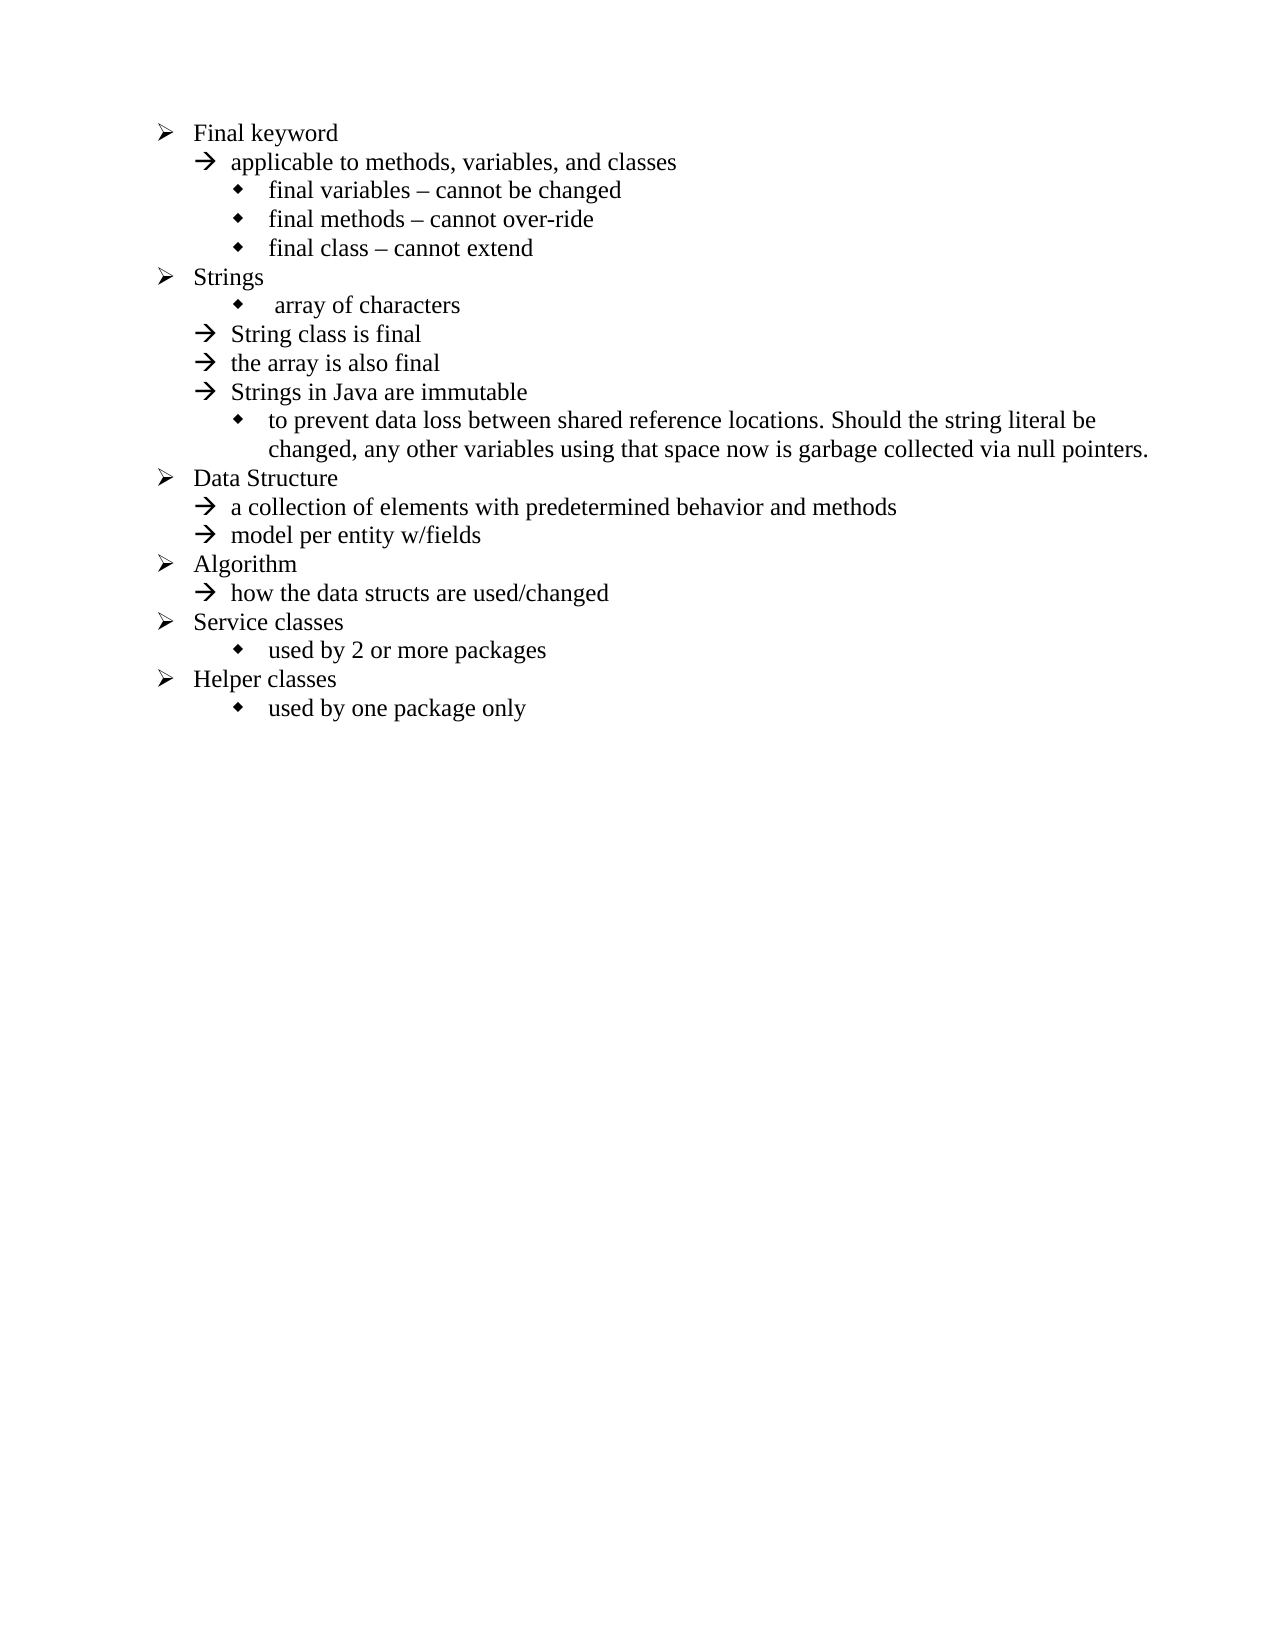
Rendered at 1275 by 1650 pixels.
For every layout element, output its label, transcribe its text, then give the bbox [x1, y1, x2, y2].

list used by 2 or more packages [231, 636, 1157, 664]
list how the data structs are used/changed [193, 578, 1157, 607]
list used by one package only [231, 693, 1157, 722]
list Final keyword [156, 118, 1157, 147]
list Helper classes [156, 664, 1157, 693]
list Data Structure [156, 463, 1157, 492]
list applicable to methods, variables, and classes [193, 147, 1157, 176]
list Service classes [156, 607, 1157, 636]
list Algorithm [156, 549, 1157, 578]
list array of characters [231, 291, 1157, 319]
list final variables – cannot be changed [231, 176, 1157, 204]
list Strings [156, 262, 1157, 291]
list final methods – cannot over-ride [231, 204, 1157, 233]
list to prevent data loss between shared reference locations. Should the string literal be changed, any other variables using that space now is garbage collected via null pointers. [231, 406, 1157, 463]
list Strings in Java are immutable [193, 377, 1157, 406]
list the array is also final [193, 348, 1157, 377]
list String class is final [193, 319, 1157, 348]
list model per entity w/fields [193, 521, 1157, 549]
list final class – cannot extend [231, 233, 1157, 262]
list a collection of elements with predetermined behavior and methods [193, 492, 1157, 521]
